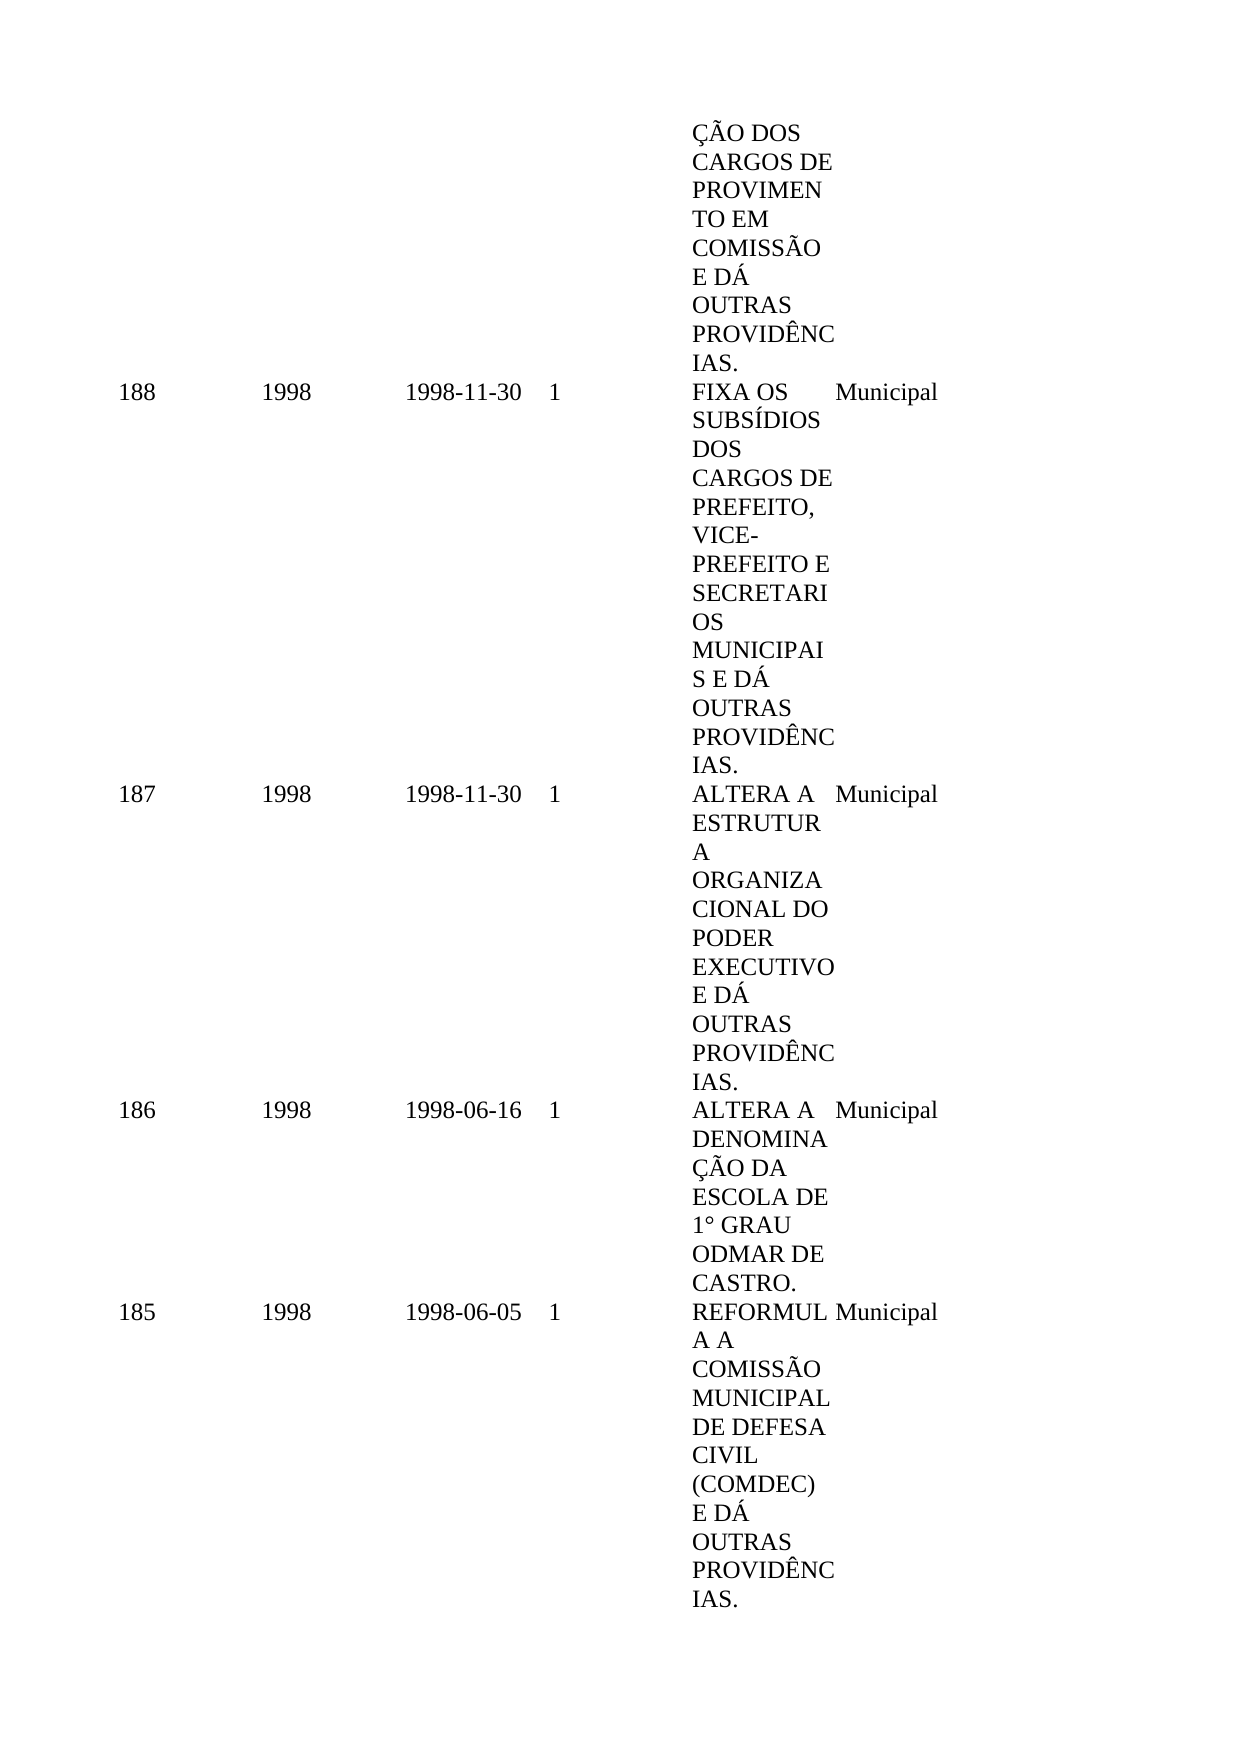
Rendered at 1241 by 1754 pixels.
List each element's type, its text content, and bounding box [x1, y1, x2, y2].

table_cell REFORMULA A COMISSÃO MUNICIPAL DE DEFESA CIVIL (COMDEC) E DÁ OUTRAS PROVIDÊNCIAS. [692, 1297, 835, 1613]
table_cell 185 [118, 1297, 261, 1613]
table_cell 186 [118, 1096, 261, 1297]
table_cell 1998 [261, 1096, 405, 1297]
table_cell [979, 779, 1122, 1096]
table_cell 1 [548, 1297, 692, 1613]
table_cell ALTERA A DENOMINAÇÃO DA ESCOLA DE 1° GRAU ODMAR DE CASTRO. [692, 1096, 835, 1297]
table_cell Municipal [835, 1096, 979, 1297]
table_cell 1 [548, 1096, 692, 1297]
table_cell [979, 1297, 1122, 1613]
table_cell 1998 [261, 1297, 405, 1613]
table_cell 1 [548, 779, 692, 1096]
table_cell 188 [118, 377, 261, 779]
table_cell 187 [118, 779, 261, 1096]
table_cell 1998 [261, 377, 405, 779]
table_cell [979, 118, 1122, 377]
table_cell [261, 118, 405, 377]
table_cell Municipal [835, 1297, 979, 1613]
table_cell [118, 118, 261, 377]
table_cell 1998-06-05 [405, 1297, 548, 1613]
table_cell [979, 377, 1122, 779]
table_cell [405, 118, 548, 377]
table_cell 1998 [261, 779, 405, 1096]
table_cell 1998-11-30 [405, 377, 548, 779]
table_cell ALTERA A ESTRUTURA ORGANIZACIONAL DO PODER EXECUTIVO E DÁ OUTRAS PROVIDÊNCIAS. [692, 779, 835, 1096]
table_cell [548, 118, 692, 377]
table_cell Municipal [835, 377, 979, 779]
table_cell ÇÃO DOS CARGOS DE PROVIMENTO EM COMISSÃO E DÁ OUTRAS PROVIDÊNCIAS. [692, 118, 835, 377]
table_cell [979, 1096, 1122, 1297]
table_cell 1998-06-16 [405, 1096, 548, 1297]
table_cell FIXA OS SUBSÍDIOS DOS CARGOS DE PREFEITO, VICE-PREFEITO E SECRETARIOS MUNICIPAIS E DÁ OUTRAS PROVIDÊNCIAS. [692, 377, 835, 779]
table_cell 1 [548, 377, 692, 779]
table_cell [835, 118, 979, 377]
table_cell Municipal [835, 779, 979, 1096]
table_cell 1998-11-30 [405, 779, 548, 1096]
